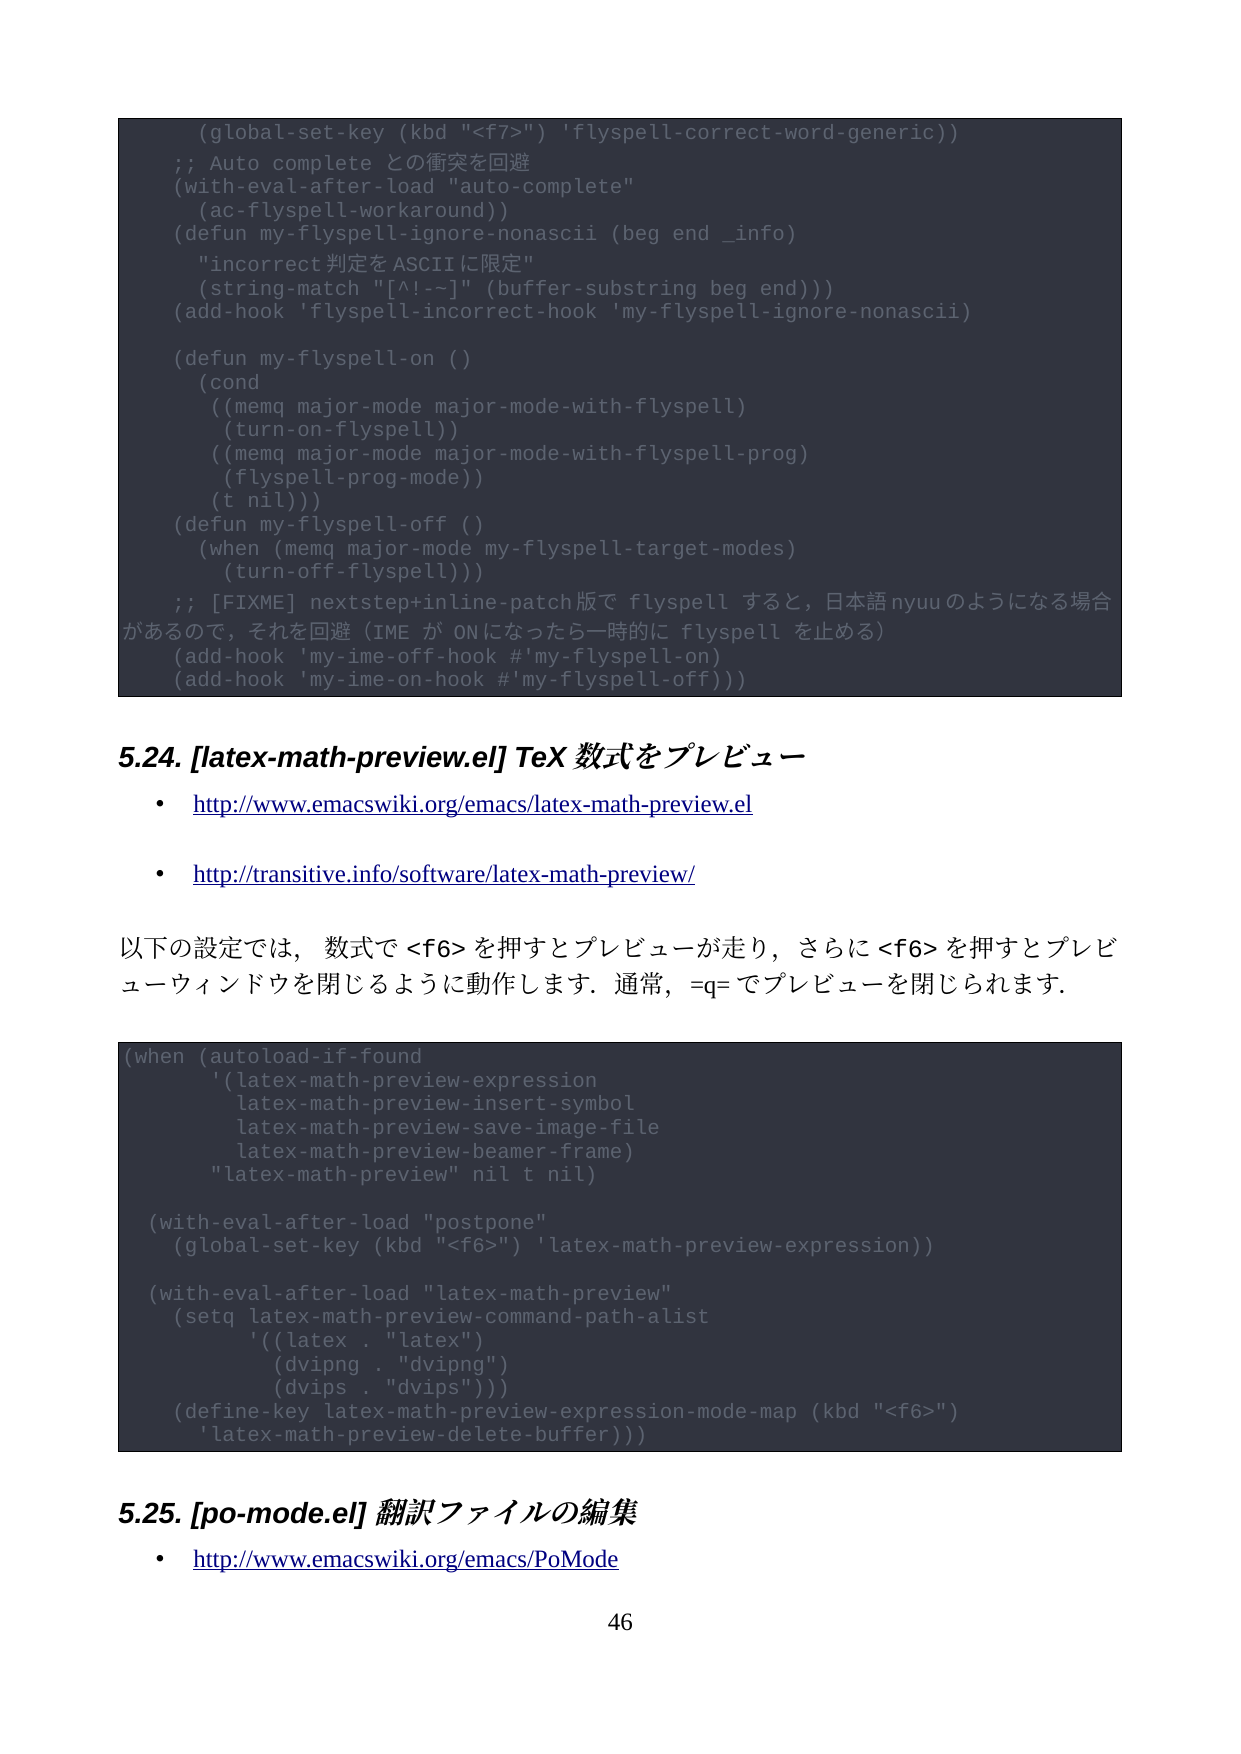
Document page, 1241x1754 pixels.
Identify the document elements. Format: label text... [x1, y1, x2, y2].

text (add-hook 'flyspell-incorrect-hook 'my-flyspell-ignore-nonascii) [119, 297, 1121, 321]
text (dvips . "dvips"))) [119, 1373, 1121, 1397]
text (setq latex-math-preview-command-path-alist [119, 1302, 1121, 1326]
text (turn-on-flyspell)) [119, 415, 1121, 439]
subtitle [po-mode.el] 翻訳ファイルの編集 [118, 1489, 1122, 1531]
text ((memq major-mode major-mode-with-flyspell-prog) [119, 439, 1121, 463]
text (global-set-key (kbd "<f6>") 'latex-math-preview-expression)) [119, 1231, 1121, 1255]
text (add-hook 'my-ime-on-hook #'my-flyspell-off))) [119, 665, 1121, 696]
text '(latex-math-preview-expression [119, 1066, 1121, 1089]
text (string-match "[^!-~]" (buffer-substring beg end))) [119, 273, 1121, 297]
list http://www.emacswiki.org/emacs/latex-math-preview.el [156, 789, 1122, 846]
text (with-eval-after-load "postpone" [119, 1208, 1121, 1231]
text (dvipng . "dvipng") [119, 1349, 1121, 1373]
text "latex-math-preview" nil t nil) [119, 1160, 1121, 1184]
text (t nil))) [119, 486, 1121, 510]
text (defun my-flyspell-ignore-nonascii (beg end _info) [119, 219, 1121, 243]
text latex-math-preview-insert-symbol [119, 1089, 1121, 1113]
text ((memq major-mode major-mode-with-flyspell) [119, 392, 1121, 415]
text ;; Auto complete との衝突を回避 [119, 142, 1121, 172]
text (add-hook 'my-ime-off-hook #'my-flyspell-on) [119, 642, 1121, 665]
list http://transitive.info/software/latex-math-preview/ [156, 859, 1122, 916]
text (with-eval-after-load "latex-math-preview" [119, 1279, 1121, 1302]
text '((latex . "latex") [119, 1326, 1121, 1349]
text ;; [FIXME] nextstep+inline-patch版で flyspell すると，日本語nyuuのようになる場合があるので，それを回避（IME が ONになったら一時的に flyspell を止める） [119, 581, 1121, 642]
text (turn-off-flyspell))) [119, 557, 1121, 581]
text 'latex-math-preview-delete-buffer))) [119, 1421, 1121, 1451]
text latex-math-preview-save-image-file [119, 1113, 1121, 1137]
text (flyspell-prog-mode)) [119, 463, 1121, 486]
text (when (autoload-if-found [119, 1043, 1121, 1066]
text 以下の設定では， 数式で <f6> を押すとプレビューが走り，さらに <f6> を押すとプレビューウィンドウを閉じるように動作します．通常，=q= でプレビューを閉じられます． [118, 929, 1122, 1030]
text latex-math-preview-beamer-frame) [119, 1137, 1121, 1160]
text (cond [119, 368, 1121, 392]
text (defun my-flyspell-off () [119, 510, 1121, 534]
text "incorrect判定をASCIIに限定" [119, 243, 1121, 273]
text (defun my-flyspell-on () [119, 344, 1121, 368]
text (global-set-key (kbd "<f7>") 'flyspell-correct-word-generic)) [119, 119, 1121, 142]
list http://www.emacswiki.org/emacs/PoMode [156, 1544, 1122, 1573]
text (with-eval-after-load "auto-complete" [119, 172, 1121, 196]
text (define-key latex-math-preview-expression-mode-map (kbd "<f6>") [119, 1397, 1121, 1421]
text (ac-flyspell-workaround)) [119, 196, 1121, 219]
subtitle [latex-math-preview.el] TeX数式をプレビュー [118, 734, 1122, 776]
text (when (memq major-mode my-flyspell-target-modes) [119, 534, 1121, 557]
